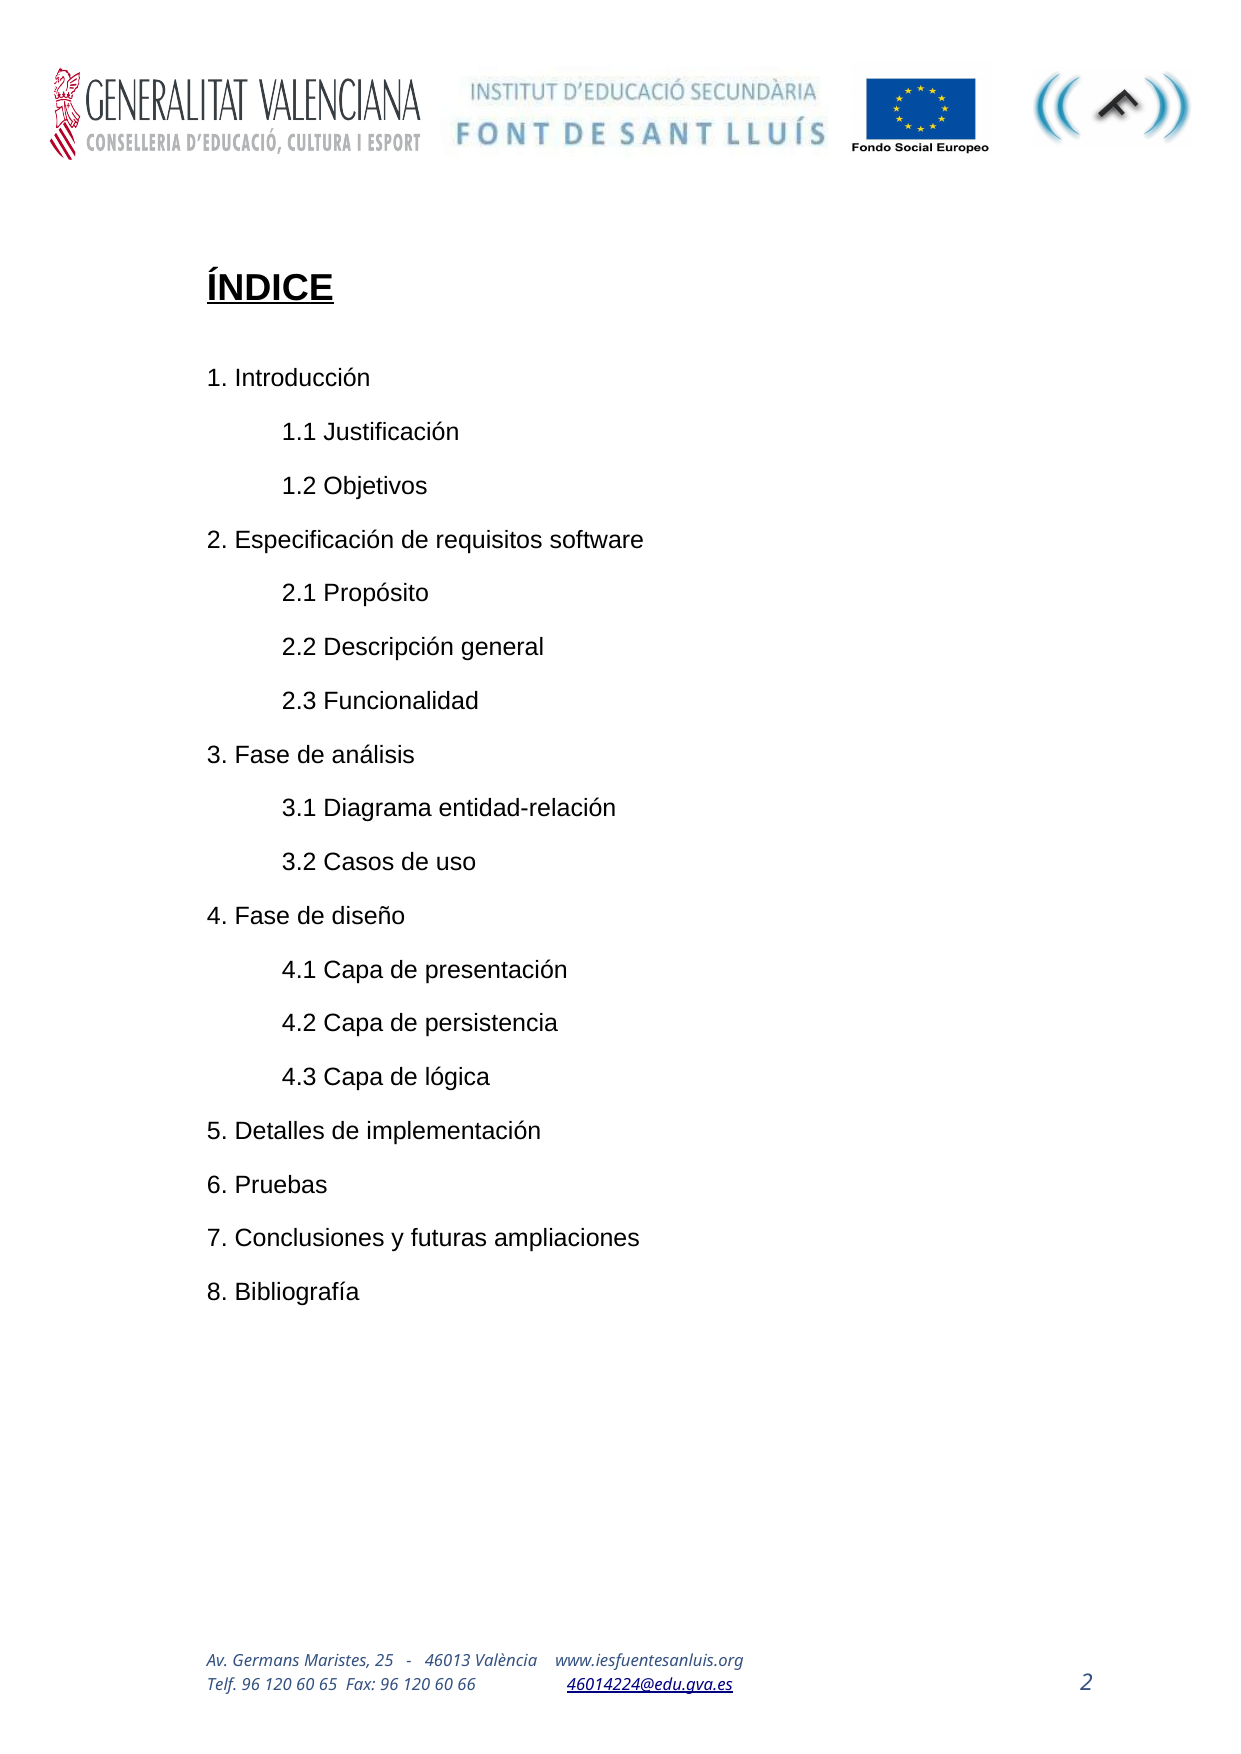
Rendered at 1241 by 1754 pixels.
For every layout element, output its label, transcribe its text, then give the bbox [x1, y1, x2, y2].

text 8. Bibliografía [207, 1277, 1122, 1306]
text 1. Introducción [207, 363, 1122, 392]
text ÍNDICE [207, 265, 1122, 308]
text 1.2 Objetivos [207, 471, 1122, 499]
picture [849, 61, 993, 157]
picture [440, 66, 829, 157]
text 4.1 Capa de presentación [207, 954, 1122, 983]
text 4.2 Capa de persistencia [207, 1008, 1122, 1037]
text 3.2 Casos de uso [207, 847, 1122, 876]
text 6. Pruebas [207, 1169, 1122, 1198]
text 4.3 Capa de lógica [207, 1062, 1122, 1091]
text 1.1 Justificación [207, 417, 1122, 446]
text 2.1 Propósito [207, 578, 1122, 607]
text 7. Conclusiones y futuras ampliaciones [207, 1223, 1122, 1252]
text 3. Fase de análisis [207, 739, 1122, 768]
text 2.3 Funcionalidad [207, 686, 1122, 714]
text 2.2 Descripción general [207, 632, 1122, 661]
picture [1032, 67, 1194, 148]
text 2. Especificación de requisitos software [207, 524, 1122, 553]
text 3.1 Diagrama entidad-relación [207, 793, 1122, 822]
text 4. Fase de diseño [207, 901, 1122, 929]
text 5. Detalles de implementación [207, 1116, 1122, 1144]
picture [46, 66, 424, 162]
